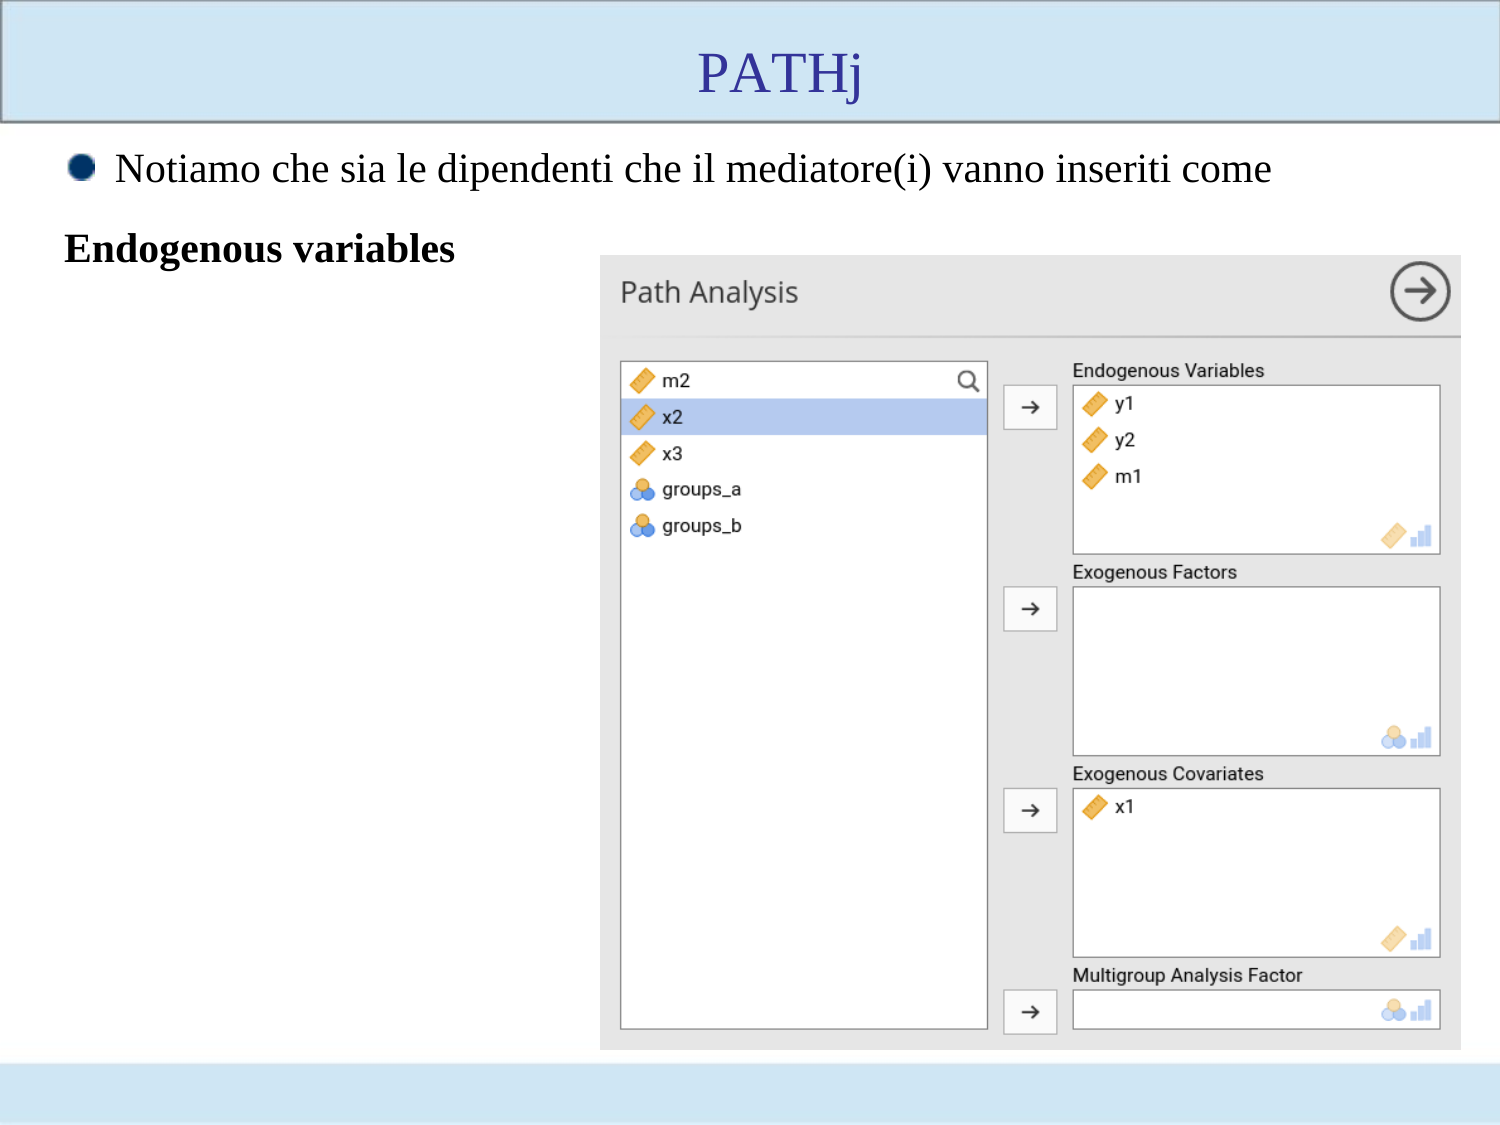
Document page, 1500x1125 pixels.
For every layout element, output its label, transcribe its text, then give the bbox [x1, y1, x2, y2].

text_box Notiamo che sia le dipendenti che il mediatore(i) vanno inseriti come Endogenous variables [49, 103, 1475, 279]
picture [0, 0, 1500, 1125]
title PATHj [249, 21, 1313, 103]
